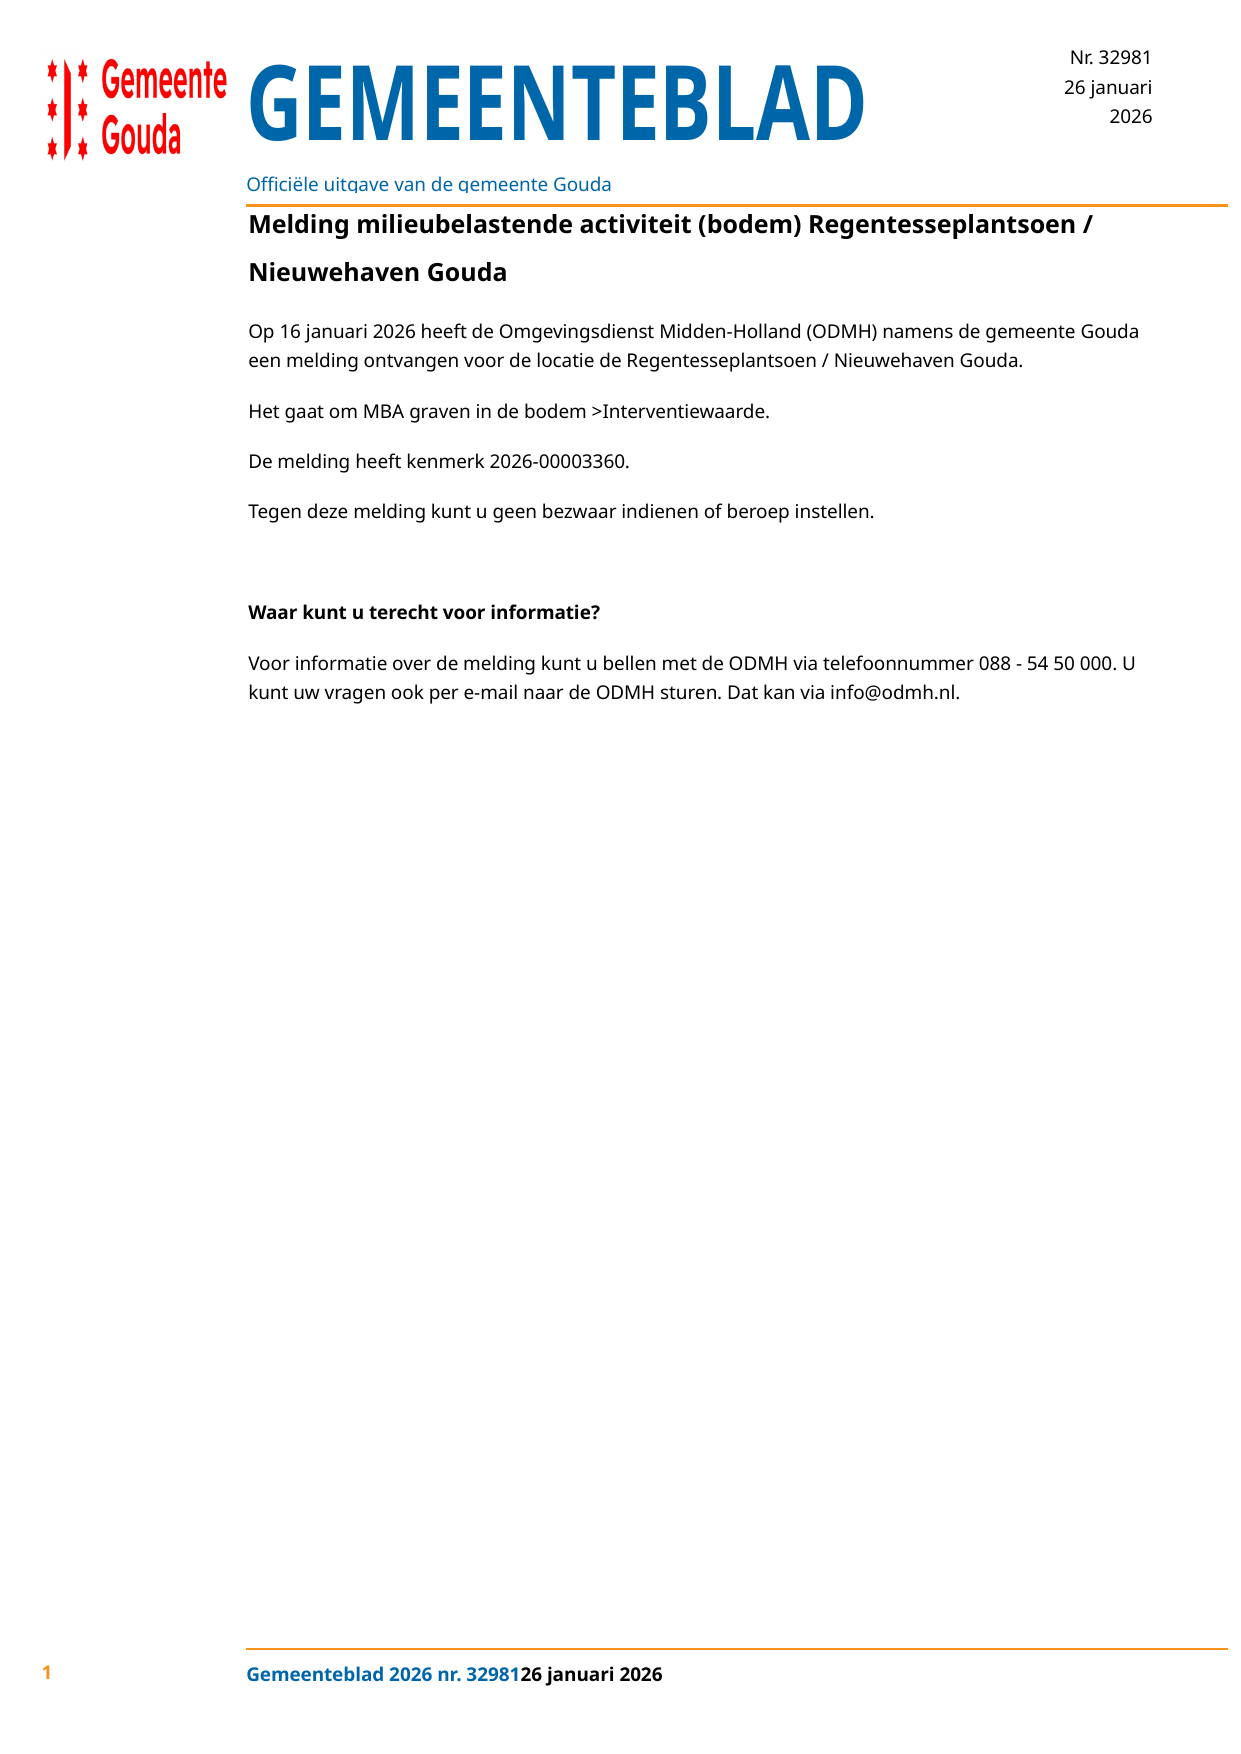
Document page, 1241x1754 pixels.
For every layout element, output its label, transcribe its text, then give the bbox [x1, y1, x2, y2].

text Op 16 januari 2026 heeft de Omgevingsdienst Midden-Holland (ODMH) namens de gemeente Gouda een melding ontvangen voor de locatie de Regentesseplantsoen / Nieuwehaven Gouda. [248, 318, 1152, 373]
text Waar kunt u terecht voor informatie? [248, 599, 1152, 625]
text Melding milieubelastende activiteit (bodem) Regentesseplantsoen / Nieuwehaven Gouda [248, 207, 1152, 288]
text De melding heeft kenmerk 2026-00003360. [248, 448, 1152, 474]
text Voor informatie over de melding kunt u bellen met de ODMH via telefoonnummer 088 - 54 50 000. U kunt uw vragen ook per e-mail naar de ODMH sturen. Dat kan via info@odmh.nl. [248, 650, 1152, 705]
picture [41, 47, 231, 172]
text Tegen deze melding kunt u geen bezwaar indienen of beroep instellen. [248, 499, 1152, 524]
text Het gaat om MBA graven in de bodem >Interventiewaarde. [248, 398, 1152, 424]
